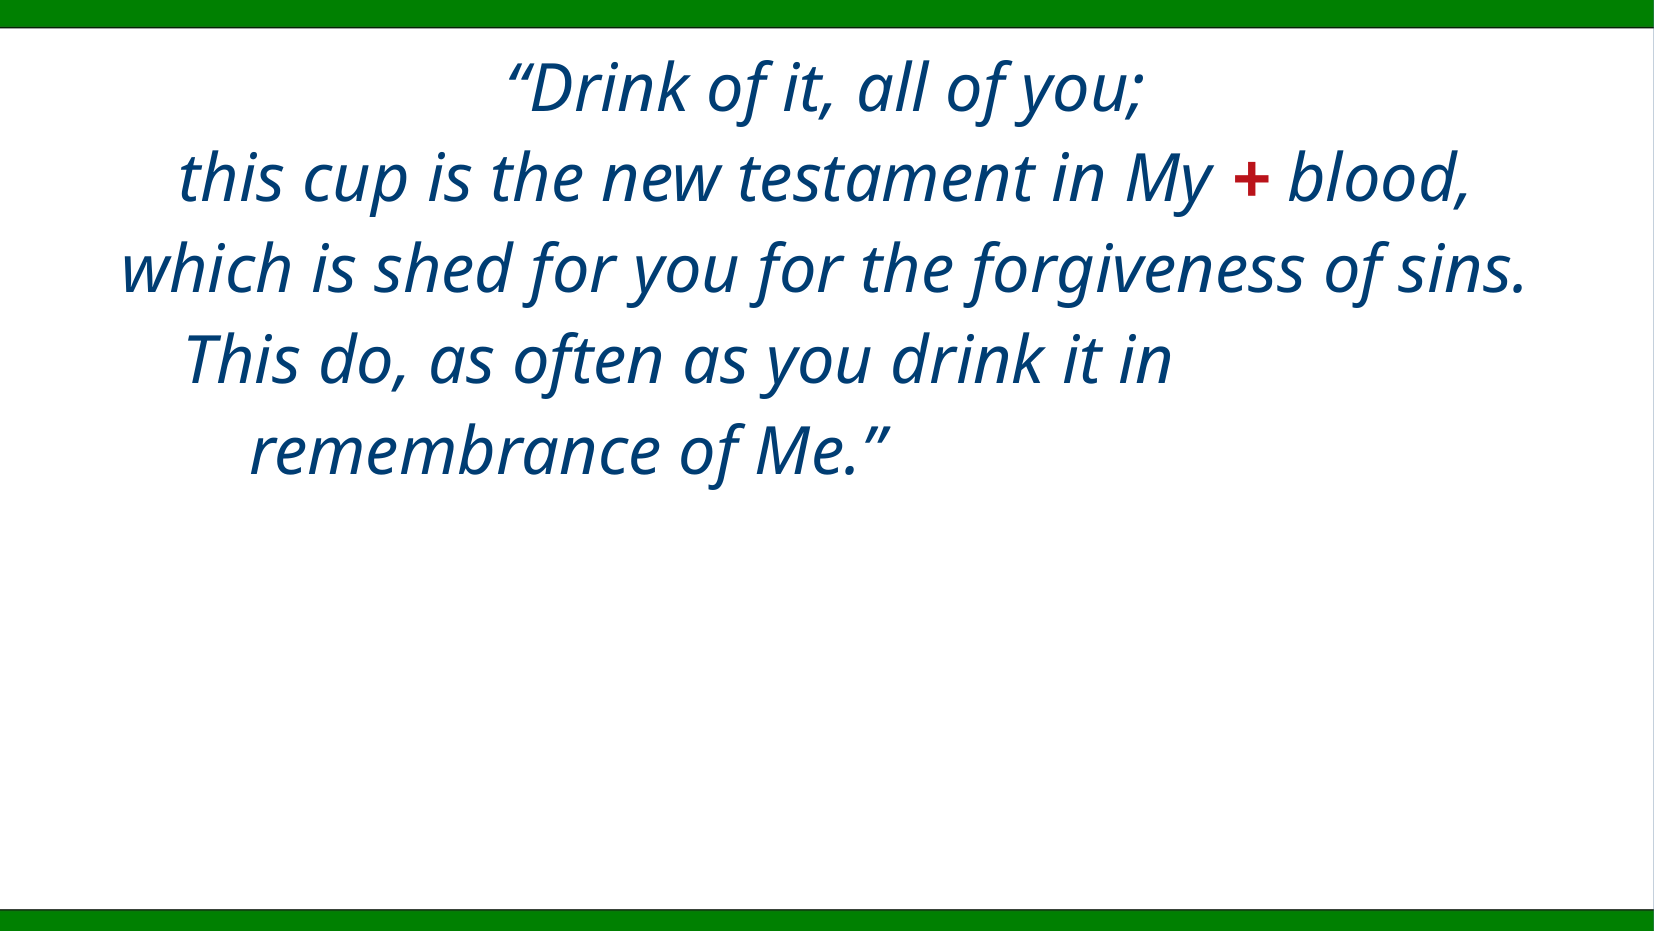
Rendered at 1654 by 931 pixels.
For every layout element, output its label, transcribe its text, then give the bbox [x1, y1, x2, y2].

picture [0, 0, 1654, 931]
text_box “Drink of it, all of you; this cup is the new testament in My + blood, which is shed for you for the forgiveness of sins. This do, as often as you drink it in remembrance of Me.” [76, 32, 1577, 492]
